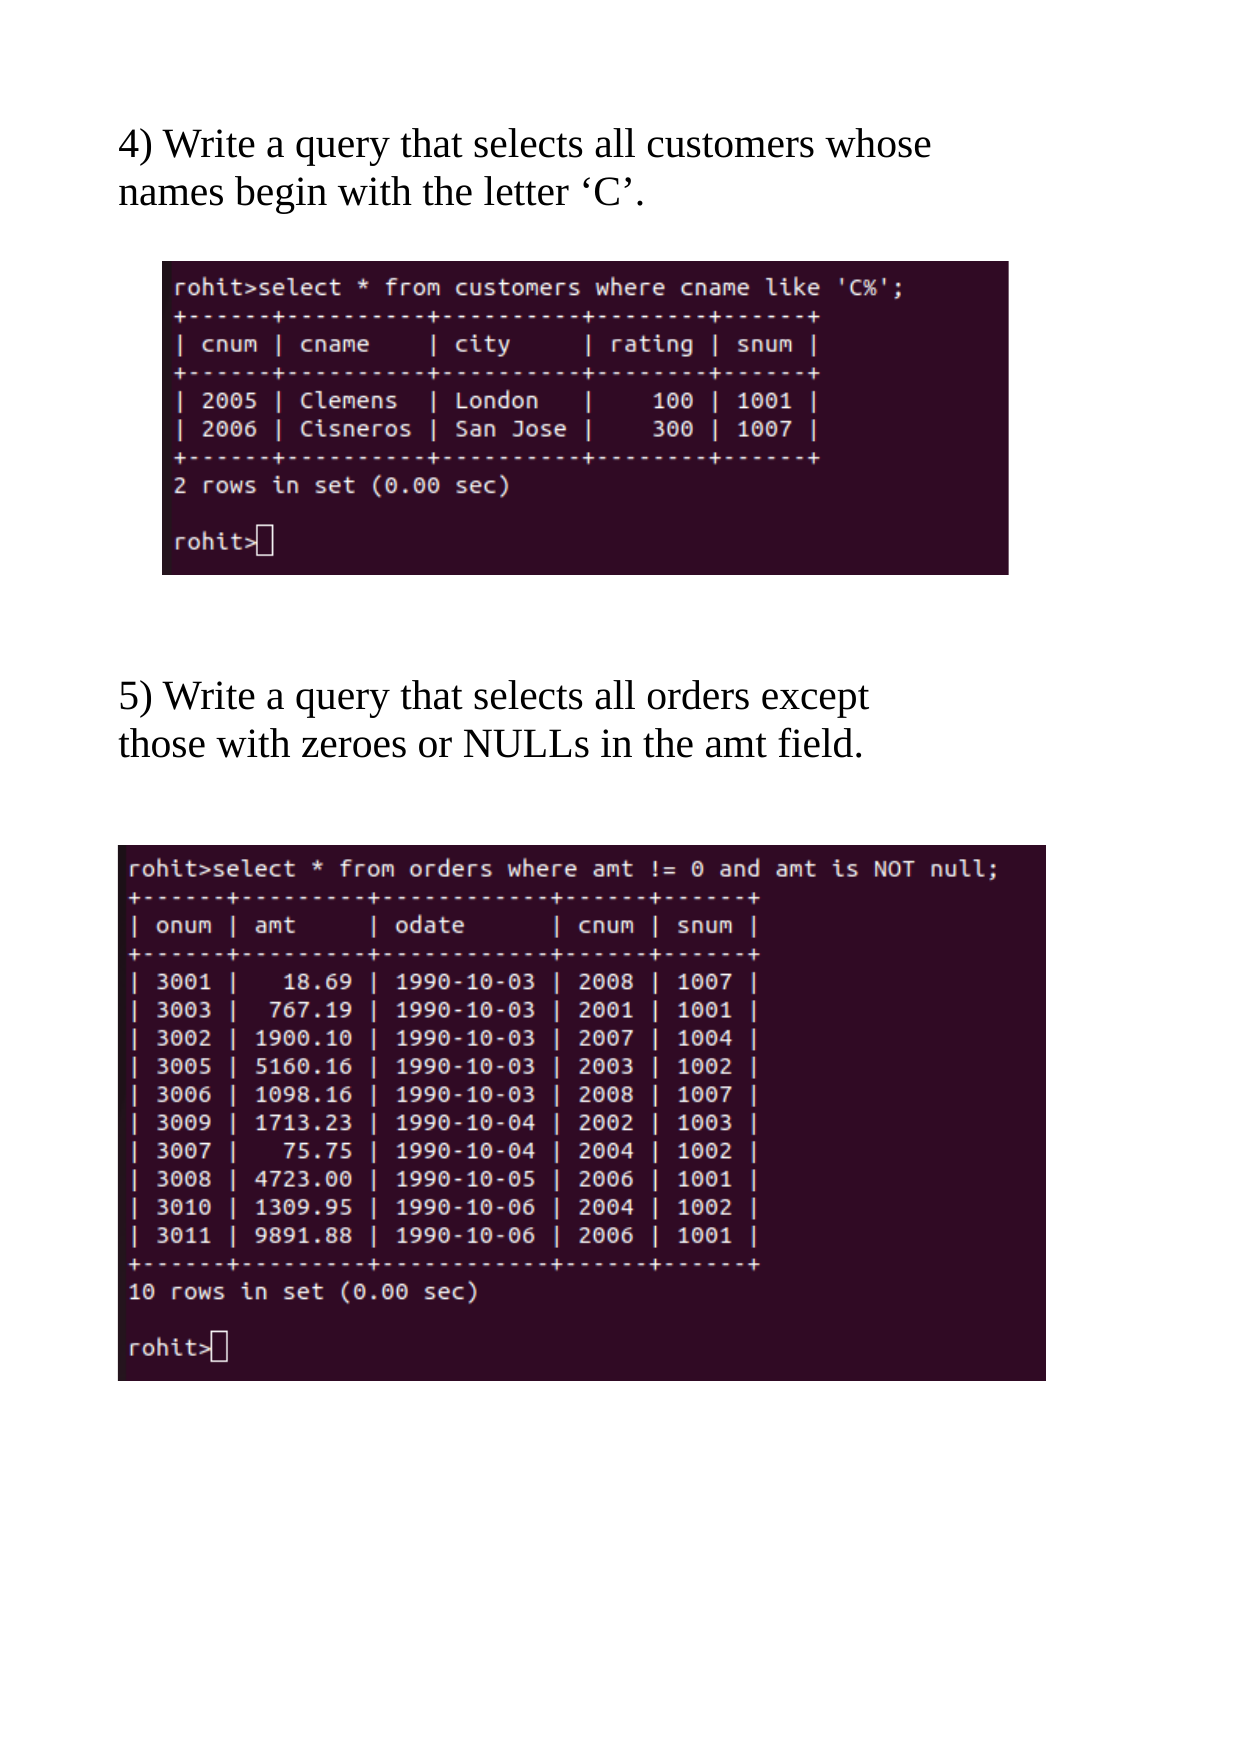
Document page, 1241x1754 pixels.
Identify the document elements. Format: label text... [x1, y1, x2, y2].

text 4) Write a query that selects all customers whose [118, 118, 1122, 166]
picture [117, 845, 1046, 1381]
text 5) Write a query that selects all orders except [118, 670, 1122, 718]
picture [162, 261, 1009, 575]
text names begin with the letter ‘C’. [118, 166, 1122, 214]
text those with zeroes or NULLs in the amt field. [118, 718, 1122, 766]
